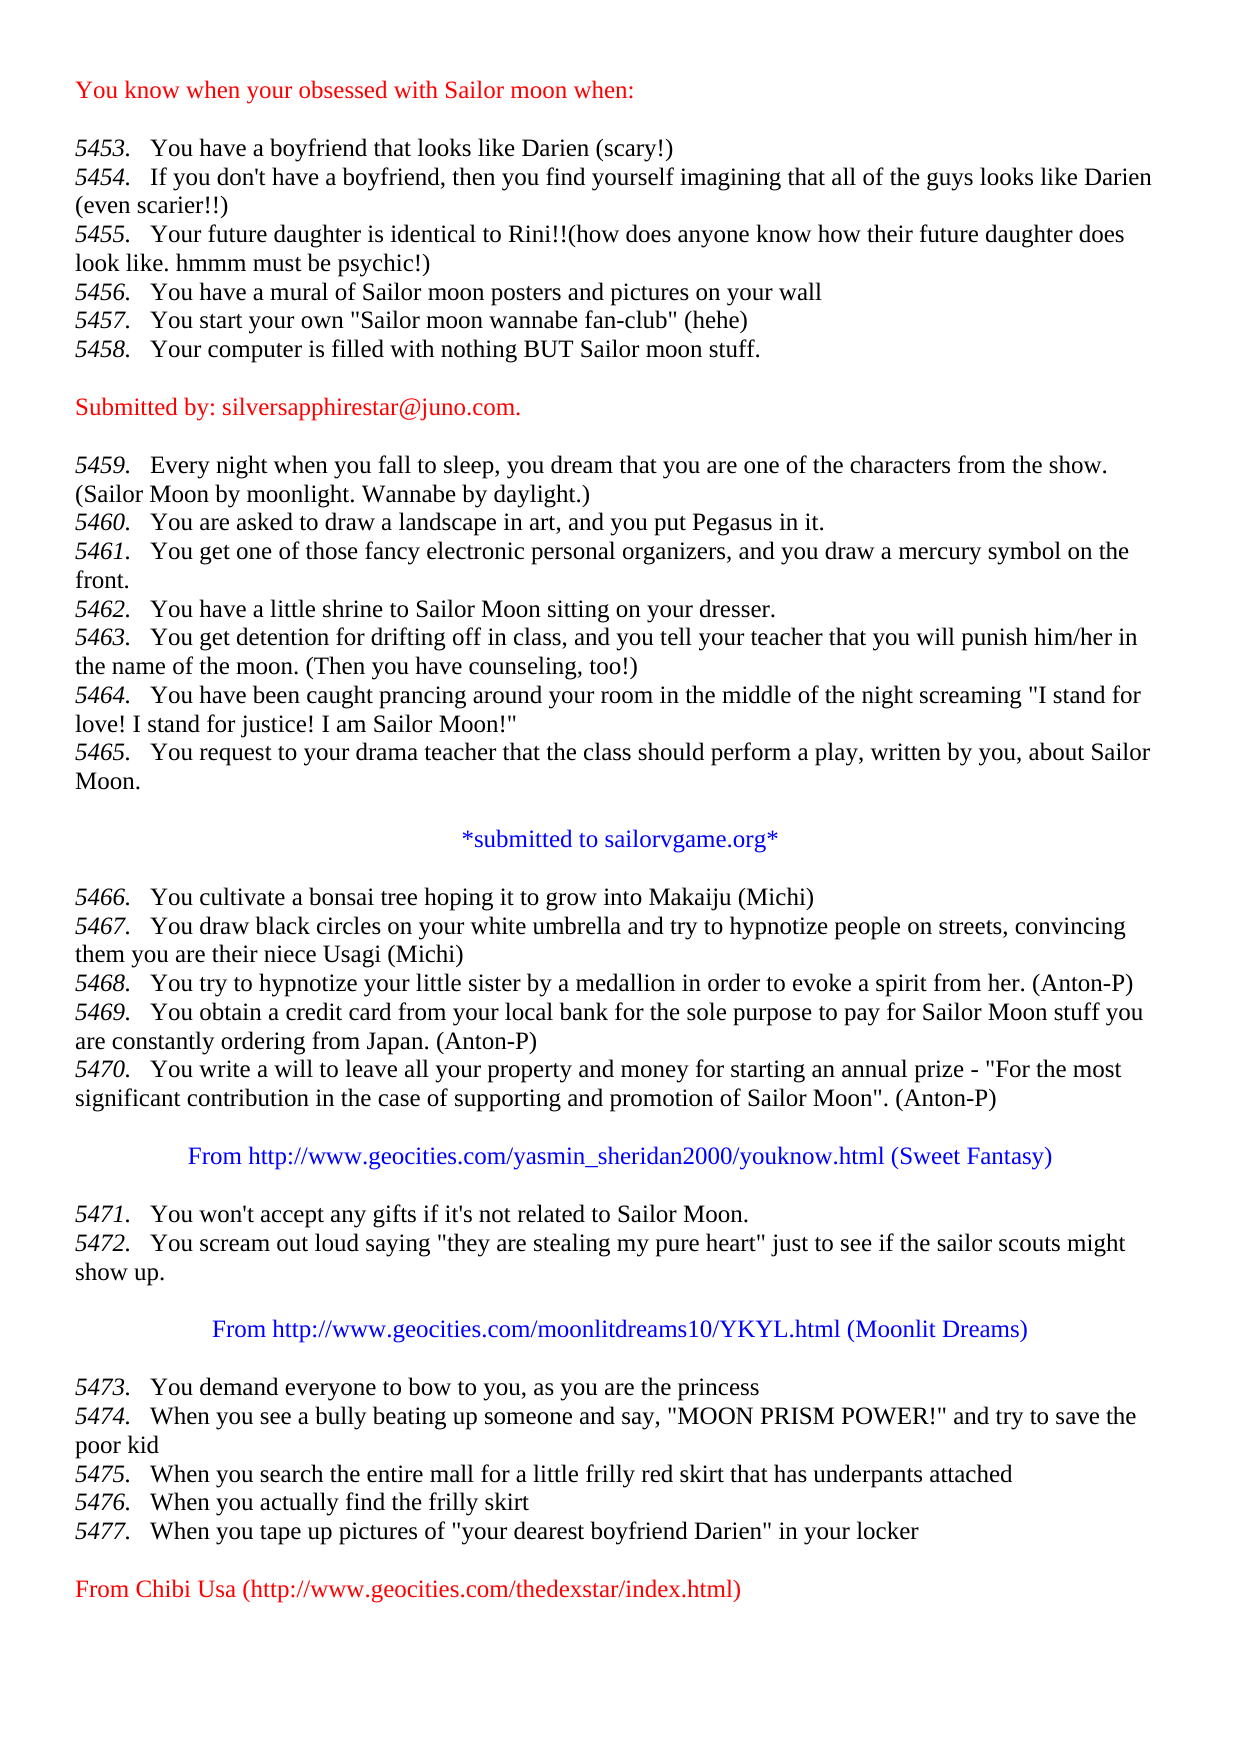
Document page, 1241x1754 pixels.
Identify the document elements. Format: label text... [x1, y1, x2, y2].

list You have a little shrine to Sailor Moon sitting on your dresser. [75, 594, 1165, 622]
list You won't accept any gifts if it's not related to Sailor Moon. [75, 1199, 1165, 1228]
list You cultivate a bonsai tree hoping it to grow into Makaiju (Michi) [75, 882, 1165, 911]
list You get detention for drifting off in class, and you tell your teacher that you will punish him/her in the name of the moon. (Then you have counseling, too!) [75, 622, 1165, 680]
list You scream out loud saying "they are stealing my pure heart" just to see if the sailor scouts might show up. [75, 1228, 1165, 1285]
list Every night when you fall to sleep, you dream that you are one of the characters from the show. (Sailor Moon by moonlight. Wannabe by daylight.) [75, 450, 1165, 507]
list When you see a bully beating up someone and say, "MOON PRISM POWER!" and try to save the poor kid [75, 1401, 1165, 1459]
text From http://www.geocities.com/yasmin_sheridan2000/youknow.html (Sweet Fantasy) [75, 1141, 1165, 1170]
list You get one of those fancy electronic personal organizers, and you draw a mercury symbol on the front. [75, 536, 1165, 594]
list When you search the entire mall for a little frilly red skirt that has underpants attached [75, 1459, 1165, 1487]
text You know when your obsessed with Sailor moon when: [75, 75, 1165, 104]
list Your future daughter is identical to Rini!!(how does anyone know how their future daughter does look like. hmmm must be psychic!) [75, 219, 1165, 277]
list You obtain a credit card from your local bank for the sole purpose to pay for Sailor Moon stuff you are constantly ordering from Japan. (Anton-P) [75, 997, 1165, 1054]
list Your computer is filled with nothing BUT Sailor moon stuff. [75, 334, 1165, 363]
list If you don't have a boyfriend, then you find yourself imagining that all of the guys looks like Darien (even scarier!!) [75, 162, 1165, 219]
list When you tape up pictures of "your dearest boyfriend Darien" in your locker [75, 1516, 1165, 1545]
list You are asked to draw a landscape in art, and you put Pegasus in it. [75, 507, 1165, 536]
text Submitted by: silversapphirestar@juno.com. [75, 392, 1165, 421]
text *submitted to sailorvgame.org* [75, 824, 1165, 853]
list You have a mural of Sailor moon posters and pictures on your wall [75, 277, 1165, 305]
list You demand everyone to bow to you, as you are the princess [75, 1372, 1165, 1401]
text From http://www.geocities.com/moonlitdreams10/YKYL.html (Moonlit Dreams) [75, 1314, 1165, 1343]
list You have been caught prancing around your room in the middle of the night screaming "I stand for love! I stand for justice! I am Sailor Moon!" [75, 680, 1165, 737]
list You have a boyfriend that looks like Darien (scary!) [75, 133, 1165, 162]
list You write a will to leave all your property and money for starting an annual prize - "For the most significant contribution in the case of supporting and promotion of Sailor Moon". (Anton-P) [75, 1054, 1165, 1112]
list You request to your drama teacher that the class should perform a play, written by you, about Sailor Moon. [75, 737, 1165, 795]
text From Chibi Usa (http://www.geocities.com/thedexstar/index.html) [75, 1574, 1165, 1603]
list You start your own "Sailor moon wannabe fan-club" (hehe) [75, 305, 1165, 334]
list You try to hypnotize your little sister by a medallion in order to evoke a spirit from her. (Anton-P) [75, 968, 1165, 997]
list You draw black circles on your white umbrella and try to hypnotize people on streets, convincing them you are their niece Usagi (Michi) [75, 911, 1165, 968]
list When you actually find the frilly skirt [75, 1487, 1165, 1516]
